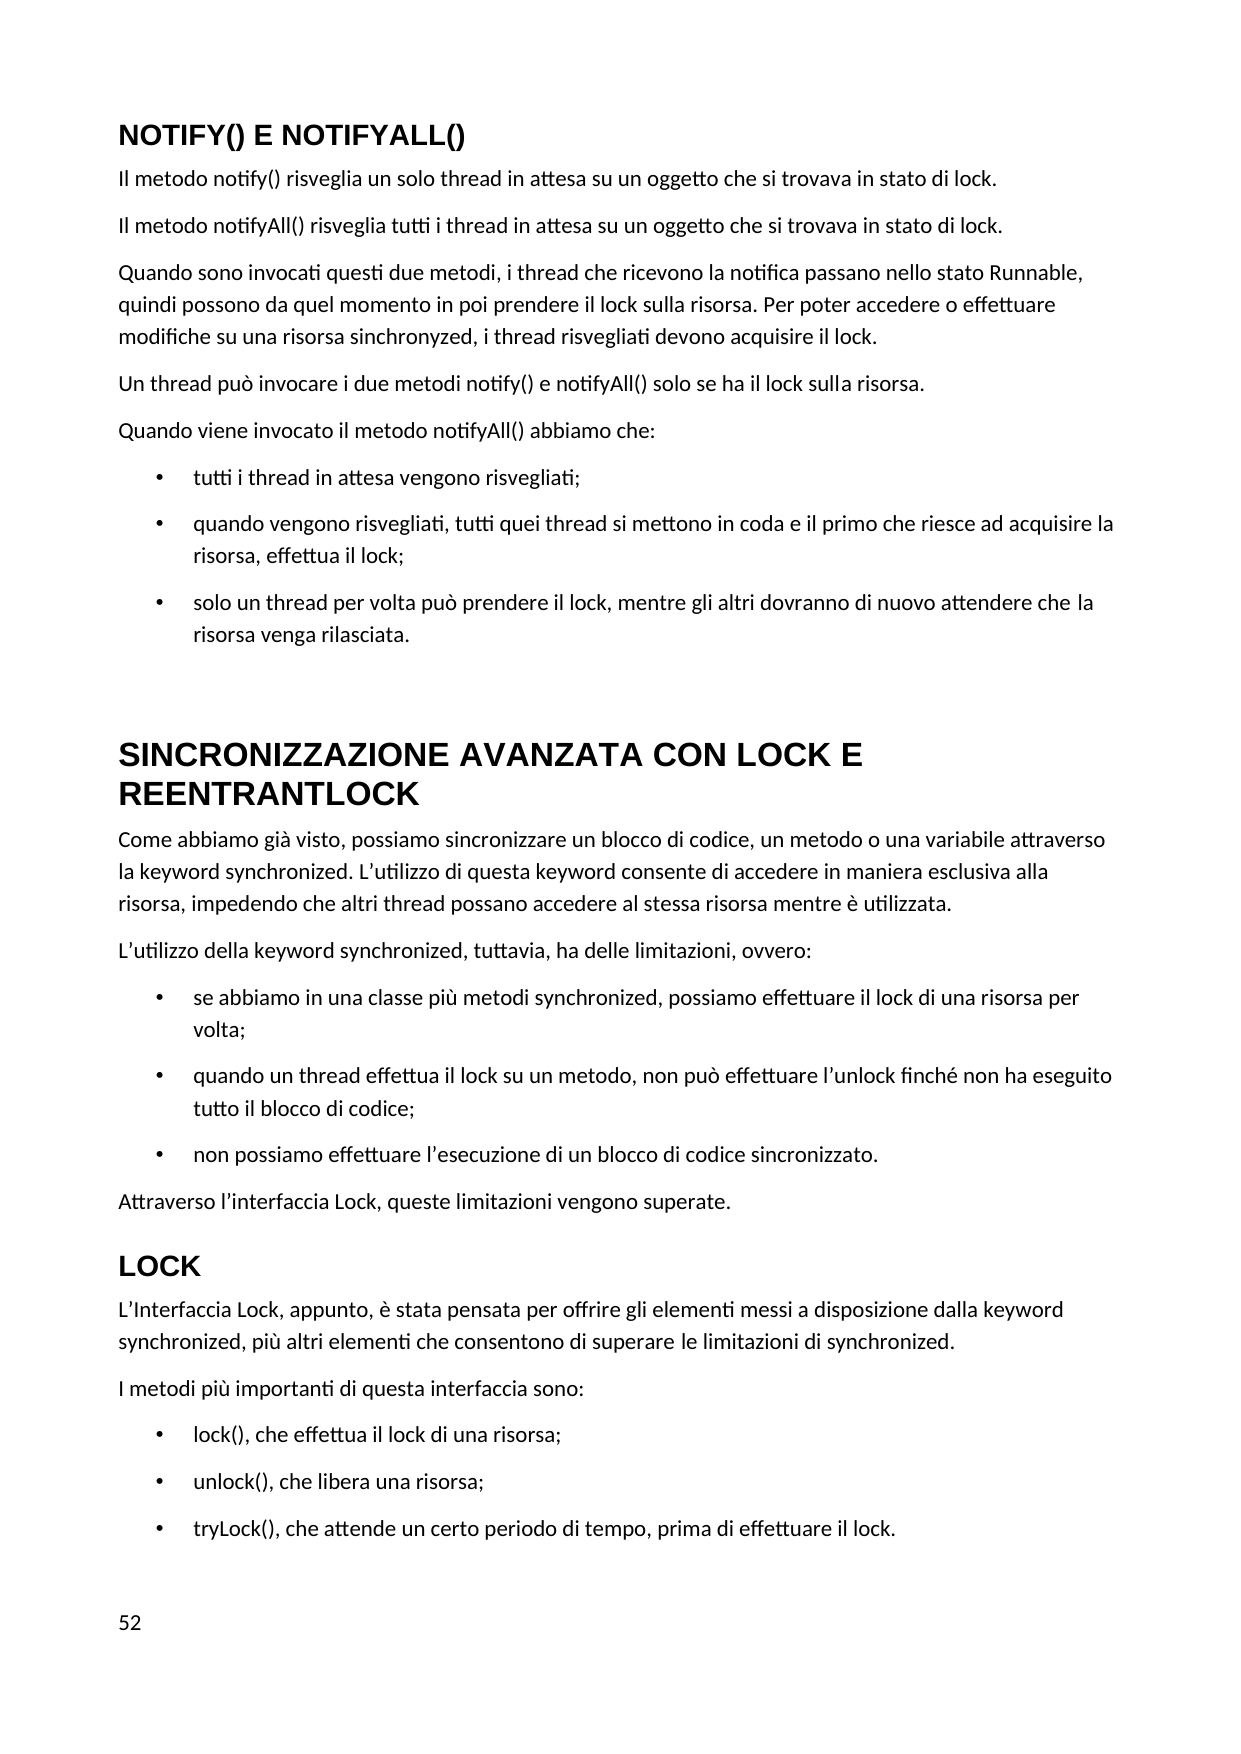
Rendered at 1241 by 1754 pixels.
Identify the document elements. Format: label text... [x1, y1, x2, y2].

subtitle SINCRONIZZAZIONE AVANZATA CON LOCK E REENTRANTLOCK [118, 735, 1122, 812]
list unlock(), che libera una risorsa; [156, 1467, 1122, 1495]
text Il metodo notifyAll() risveglia tutti i thread in attesa su un oggetto che si trovava in stato di lock. [118, 211, 1122, 239]
text L’Interfaccia Lock, appunto, è stata pensata per offrire gli elementi messi a disposizione dalla keyword synchronized, più altri elementi che consentono di superare le limitazioni di synchronized. [118, 1295, 1122, 1355]
list tryLock(), che attende un certo periodo di tempo, prima di effettuare il lock. [156, 1514, 1122, 1542]
list se abbiamo in una classe più metodi synchronized, possiamo effettuare il lock di una risorsa per volta; [156, 983, 1122, 1043]
text Il metodo notify() risveglia un solo thread in attesa su un oggetto che si trovava in stato di lock. [118, 164, 1122, 192]
text Un thread può invocare i due metodi notify() e notifyAll() solo se ha il lock sulla risorsa. [118, 369, 1122, 397]
text I metodi più importanti di questa interfaccia sono: [118, 1374, 1122, 1402]
list solo un thread per volta può prendere il lock, mentre gli altri dovranno di nuovo attendere che la risorsa venga rilasciata. [156, 588, 1122, 648]
text Come abbiamo già visto, possiamo sincronizzare un blocco di codice, un metodo o una variabile attraverso la keyword synchronized. L’utilizzo di questa keyword consente di accedere in maniera esclusiva alla risorsa, impedendo che altri thread possano accedere al stessa risorsa mentre è utilizzata. [118, 825, 1122, 917]
subtitle LOCK [118, 1249, 1122, 1282]
text Quando sono invocati questi due metodi, i thread che ricevono la notifica passano nello stato Runnable, quindi possono da quel momento in poi prendere il lock sulla risorsa. Per poter accedere o effettuare modifiche su una risorsa sinchronyzed, i thread risvegliati devono acquisire il lock. [118, 258, 1122, 350]
text L’utilizzo della keyword synchronized, tuttavia, ha delle limitazioni, ovvero: [118, 936, 1122, 964]
list lock(), che effettua il lock di una risorsa; [156, 1421, 1122, 1449]
text Quando viene invocato il metodo notifyAll() abbiamo che: [118, 416, 1122, 444]
list quando un thread effettua il lock su un metodo, non può effettuare l’unlock finché non ha eseguito tutto il blocco di codice; [156, 1062, 1122, 1122]
list tutti i thread in attesa vengono risvegliati; [156, 463, 1122, 491]
list non possiamo effettuare l’esecuzione di un blocco di codice sincronizzato. [156, 1141, 1122, 1168]
subtitle NOTIFY() E NOTIFYALL() [118, 118, 1122, 152]
text Attraverso l’interfaccia Lock, queste limitazioni vengono superate. [118, 1187, 1122, 1215]
list quando vengono risvegliati, tutti quei thread si mettono in coda e il primo che riesce ad acquisire la risorsa, effettua il lock; [156, 509, 1122, 569]
